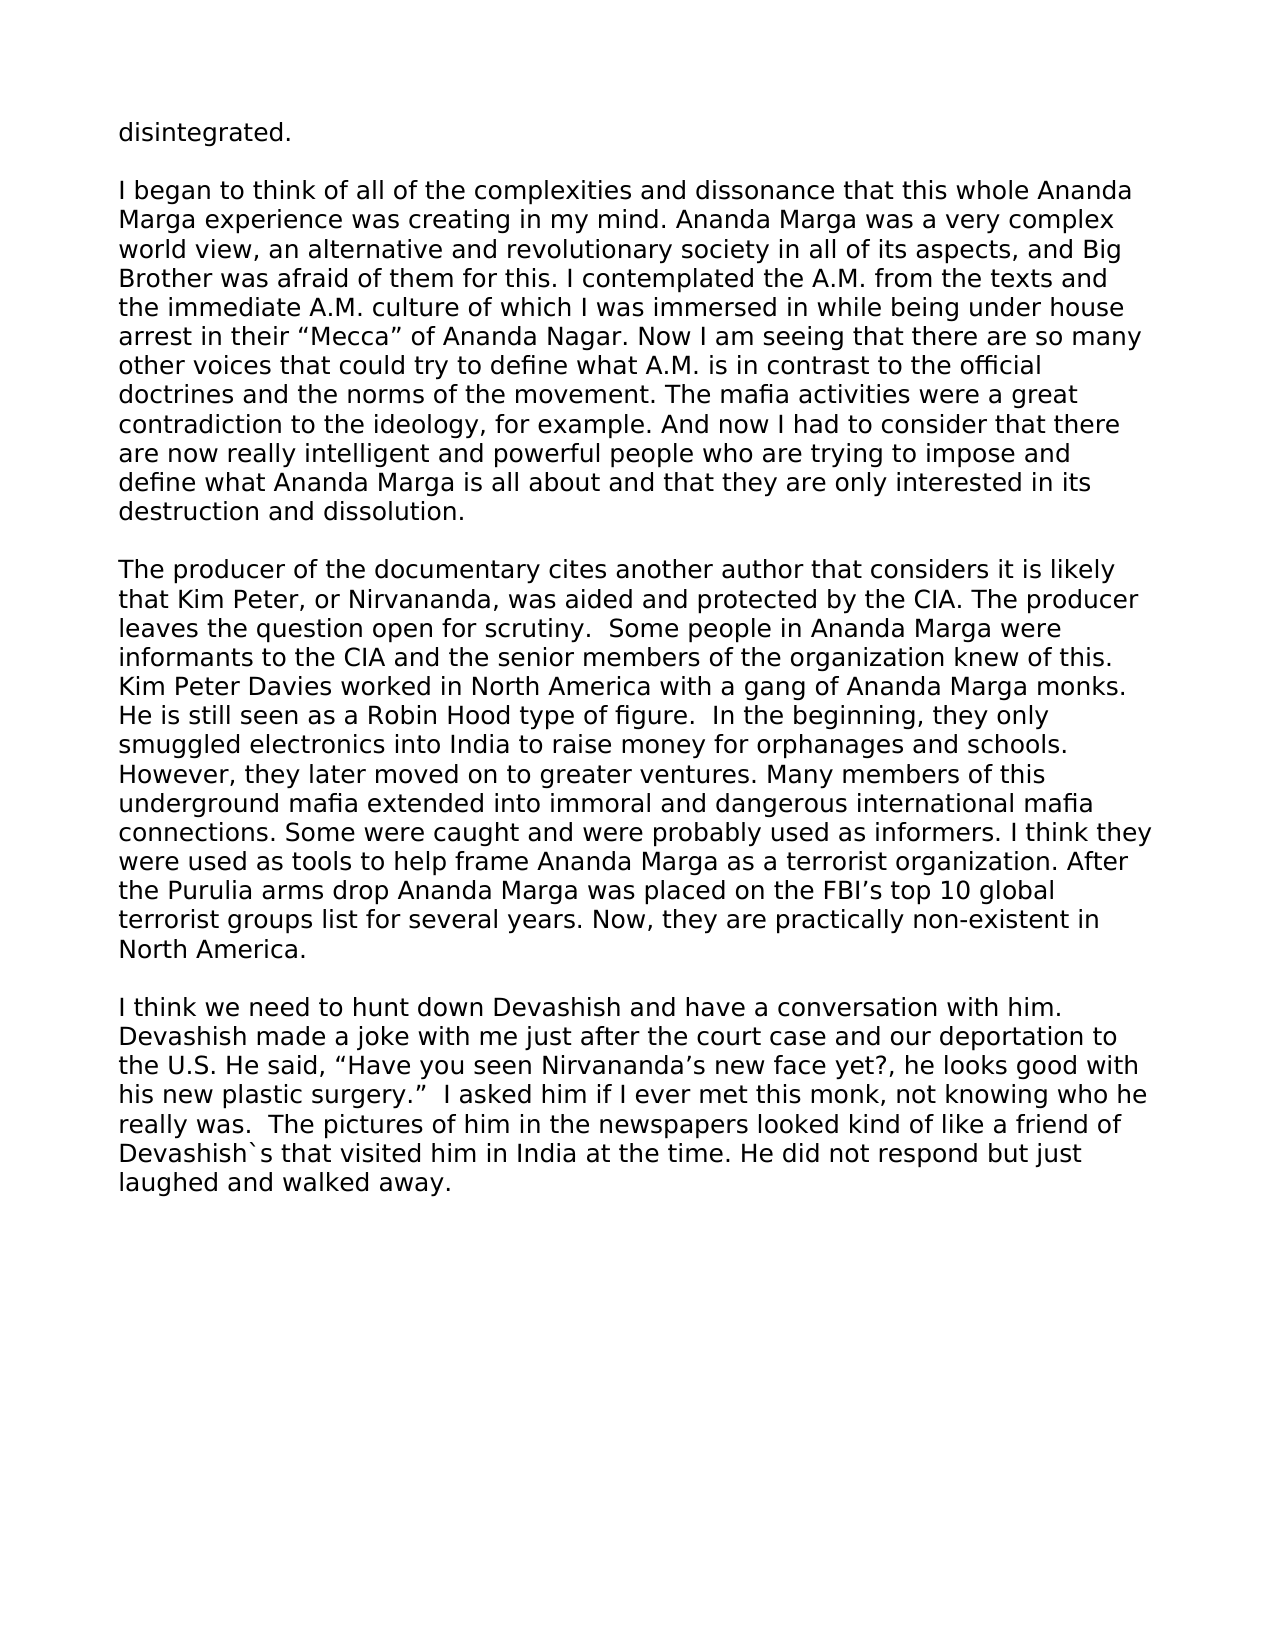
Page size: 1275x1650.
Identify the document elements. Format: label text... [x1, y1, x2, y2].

text disintegrated. I began to think of all of the complexities and dissonance that this whole Ananda Marga experience was creating in my mind. Ananda Marga was a very complex world view, an alternative and revolutionary society in all of its aspects, and Big Brother was afraid of them for this. I contemplated the A.M. from the texts and the immediate A.M. culture of which I was immersed in while being under house arrest in their “Mecca” of Ananda Nagar. Now I am seeing that there are so many other voices that could try to define what A.M. is in contrast to the official doctrines and the norms of the movement. The mafia activities were a great contradiction to the ideology, for example. And now I had to consider that there are now really intelligent and powerful people who are trying to impose and define what Ananda Marga is all about and that they are only interested in its destruction and dissolution. [118, 118, 1157, 526]
text The producer of the documentary cites another author that considers it is likely that Kim Peter, or Nirvananda, was aided and protected by the CIA. The producer leaves the question open for scrutiny. Some people in Ananda Marga were informants to the CIA and the senior members of the organization knew of this. Kim Peter Davies worked in North America with a gang of Ananda Marga monks. He is still seen as a Robin Hood type of figure. In the beginning, they only smuggled electronics into India to raise money for orphanages and schools. However, they later moved on to greater ventures. Many members of this underground mafia extended into immoral and dangerous international mafia connections. Some were caught and were probably used as informers. I think they were used as tools to help frame Ananda Marga as a terrorist organization. After the Purulia arms drop Ananda Marga was placed on the FBI’s top 10 global terrorist groups list for several years. Now, they are practically non-existent in North America. [118, 526, 1157, 964]
text I think we need to hunt down Devashish and have a conversation with him. Devashish made a joke with me just after the court case and our deportation to the U.S. He said, “Have you seen Nirvananda’s new face yet?, he looks good with his new plastic surgery.” I asked him if I ever met this monk, not knowing who he really was. The pictures of him in the newspapers looked kind of like a friend of Devashish`s that visited him in India at the time. He did not respond but just laughed and walked away. [118, 964, 1157, 1197]
